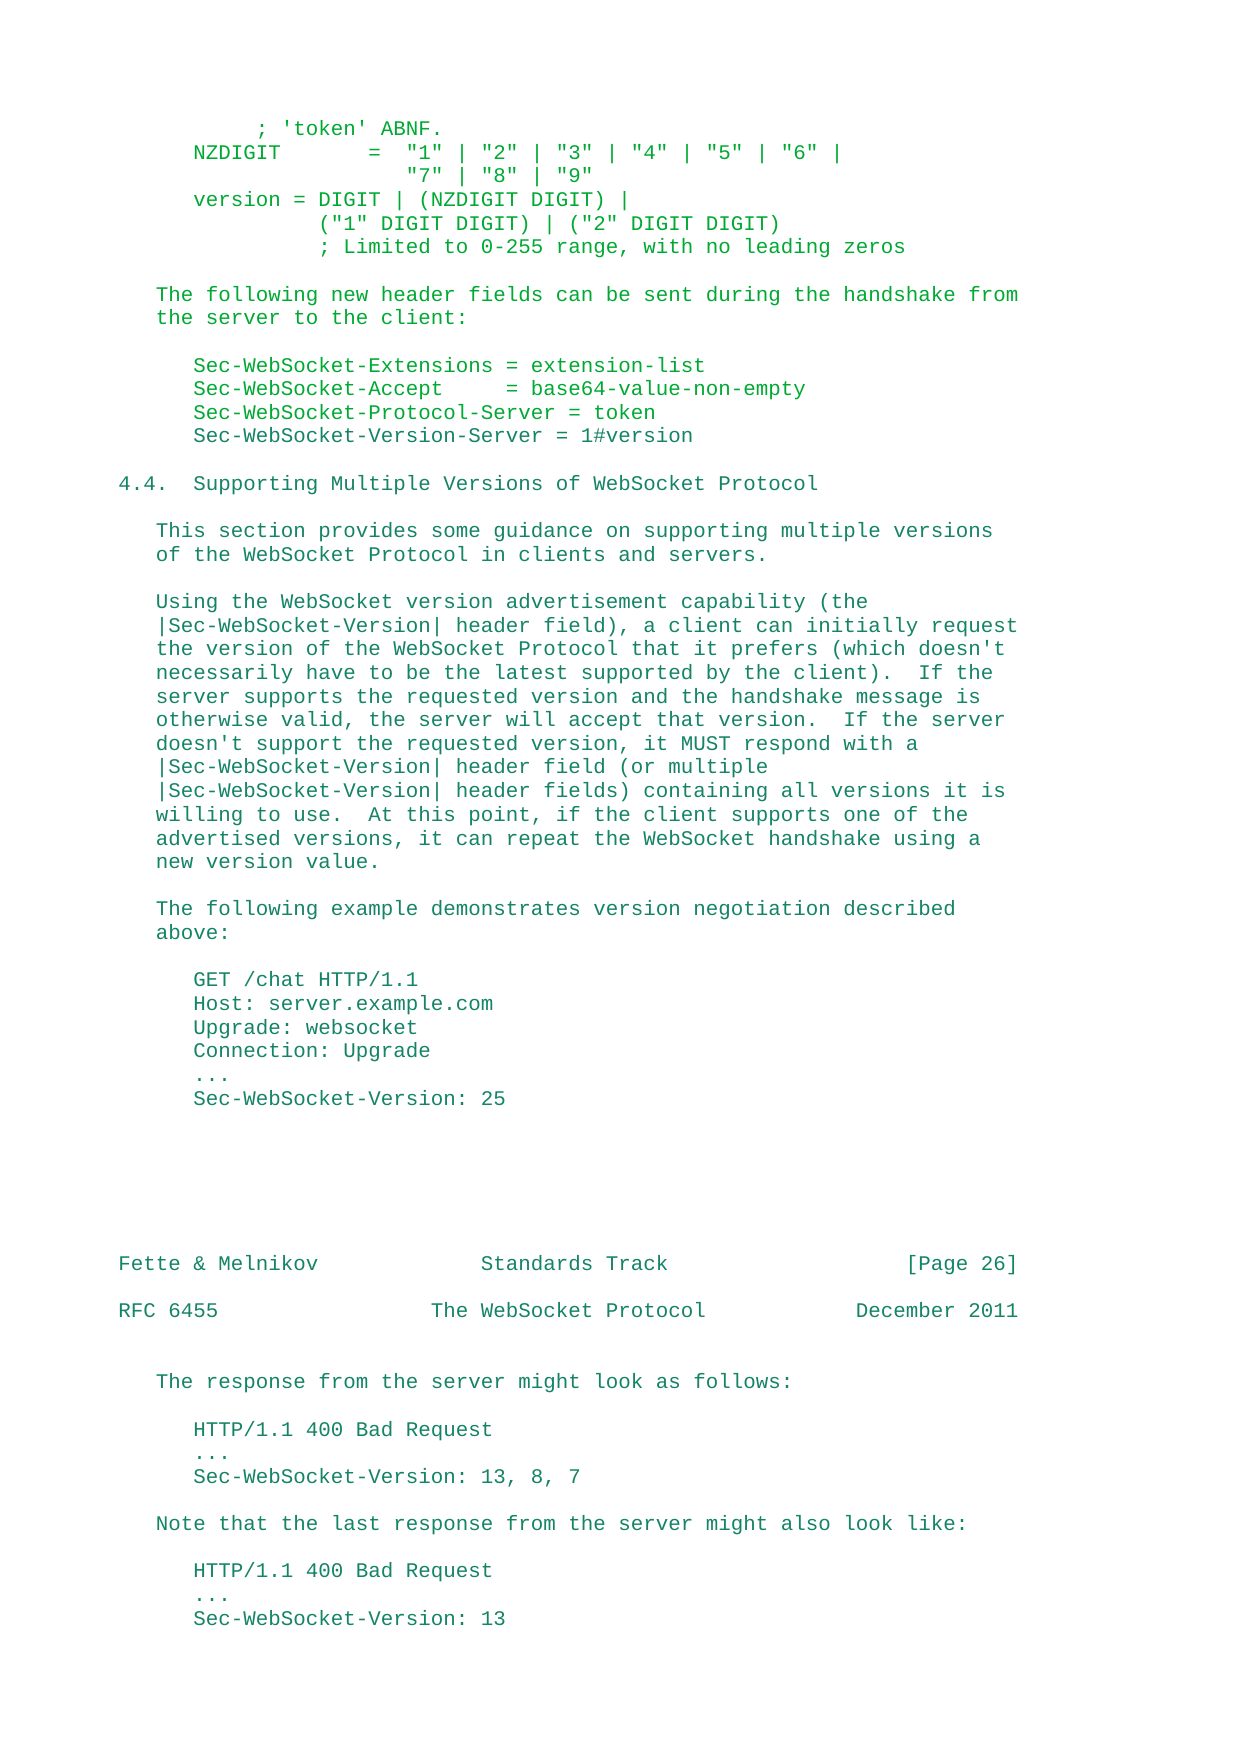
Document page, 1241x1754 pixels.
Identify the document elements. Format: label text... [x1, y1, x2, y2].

text |Sec-WebSocket-Version| header field), a client can initially request [118, 615, 1122, 638]
text The response from the server might look as follows: [118, 1371, 1122, 1395]
text HTTP/1.1 400 Bad Request [118, 1419, 1122, 1442]
text ; Limited to 0-255 range, with no leading zeros [118, 236, 1122, 260]
text Host: server.example.com [118, 993, 1122, 1017]
text server supports the requested version and the handshake message is [118, 686, 1122, 709]
text Fette & Melnikov Standards Track [Page 26] [118, 1253, 1122, 1277]
text otherwise valid, the server will accept that version. If the server [118, 709, 1122, 733]
text HTTP/1.1 400 Bad Request [118, 1561, 1122, 1584]
text |Sec-WebSocket-Version| header field (or multiple [118, 757, 1122, 780]
text Note that the last response from the server might also look like: [118, 1513, 1122, 1537]
text ; 'token' ABNF. [118, 118, 1122, 142]
text Using the WebSocket version advertisement capability (the [118, 591, 1122, 615]
text ... [118, 1064, 1122, 1088]
text 4.4. Supporting Multiple Versions of WebSocket Protocol [118, 473, 1122, 496]
text RFC 6455 The WebSocket Protocol December 2011 [118, 1300, 1122, 1324]
text Sec-WebSocket-Version: 13 [118, 1608, 1122, 1631]
text new version value. [118, 851, 1122, 875]
text Sec-WebSocket-Version-Server = 1#version [118, 426, 1122, 449]
text Sec-WebSocket-Accept = base64-value-non-empty [118, 378, 1122, 402]
text advertised versions, it can repeat the WebSocket handshake using a [118, 827, 1122, 851]
text above: [118, 922, 1122, 946]
text necessarily have to be the latest supported by the client). If the [118, 662, 1122, 686]
text ... [118, 1442, 1122, 1466]
text ("1" DIGIT DIGIT) | ("2" DIGIT DIGIT) [118, 213, 1122, 236]
text Sec-WebSocket-Version: 13, 8, 7 [118, 1466, 1122, 1489]
text ... [118, 1584, 1122, 1608]
text The following new header fields can be sent during the handshake from [118, 284, 1122, 307]
text NZDIGIT = "1" | "2" | "3" | "4" | "5" | "6" | [118, 142, 1122, 165]
text GET /chat HTTP/1.1 [118, 969, 1122, 993]
text Sec-WebSocket-Protocol-Server = token [118, 402, 1122, 426]
text Upgrade: websocket [118, 1017, 1122, 1040]
text Sec-WebSocket-Extensions = extension-list [118, 354, 1122, 378]
text This section provides some guidance on supporting multiple versions [118, 520, 1122, 544]
text |Sec-WebSocket-Version| header fields) containing all versions it is [118, 780, 1122, 804]
text Connection: Upgrade [118, 1040, 1122, 1064]
text "7" | "8" | "9" [118, 165, 1122, 189]
text The following example demonstrates version negotiation described [118, 898, 1122, 922]
text version = DIGIT | (NZDIGIT DIGIT) | [118, 189, 1122, 213]
text the server to the client: [118, 307, 1122, 331]
text the version of the WebSocket Protocol that it prefers (which doesn't [118, 638, 1122, 662]
text willing to use. At this point, if the client supports one of the [118, 804, 1122, 827]
text Sec-WebSocket-Version: 25 [118, 1088, 1122, 1111]
text doesn't support the requested version, it MUST respond with a [118, 733, 1122, 757]
text of the WebSocket Protocol in clients and servers. [118, 544, 1122, 567]
